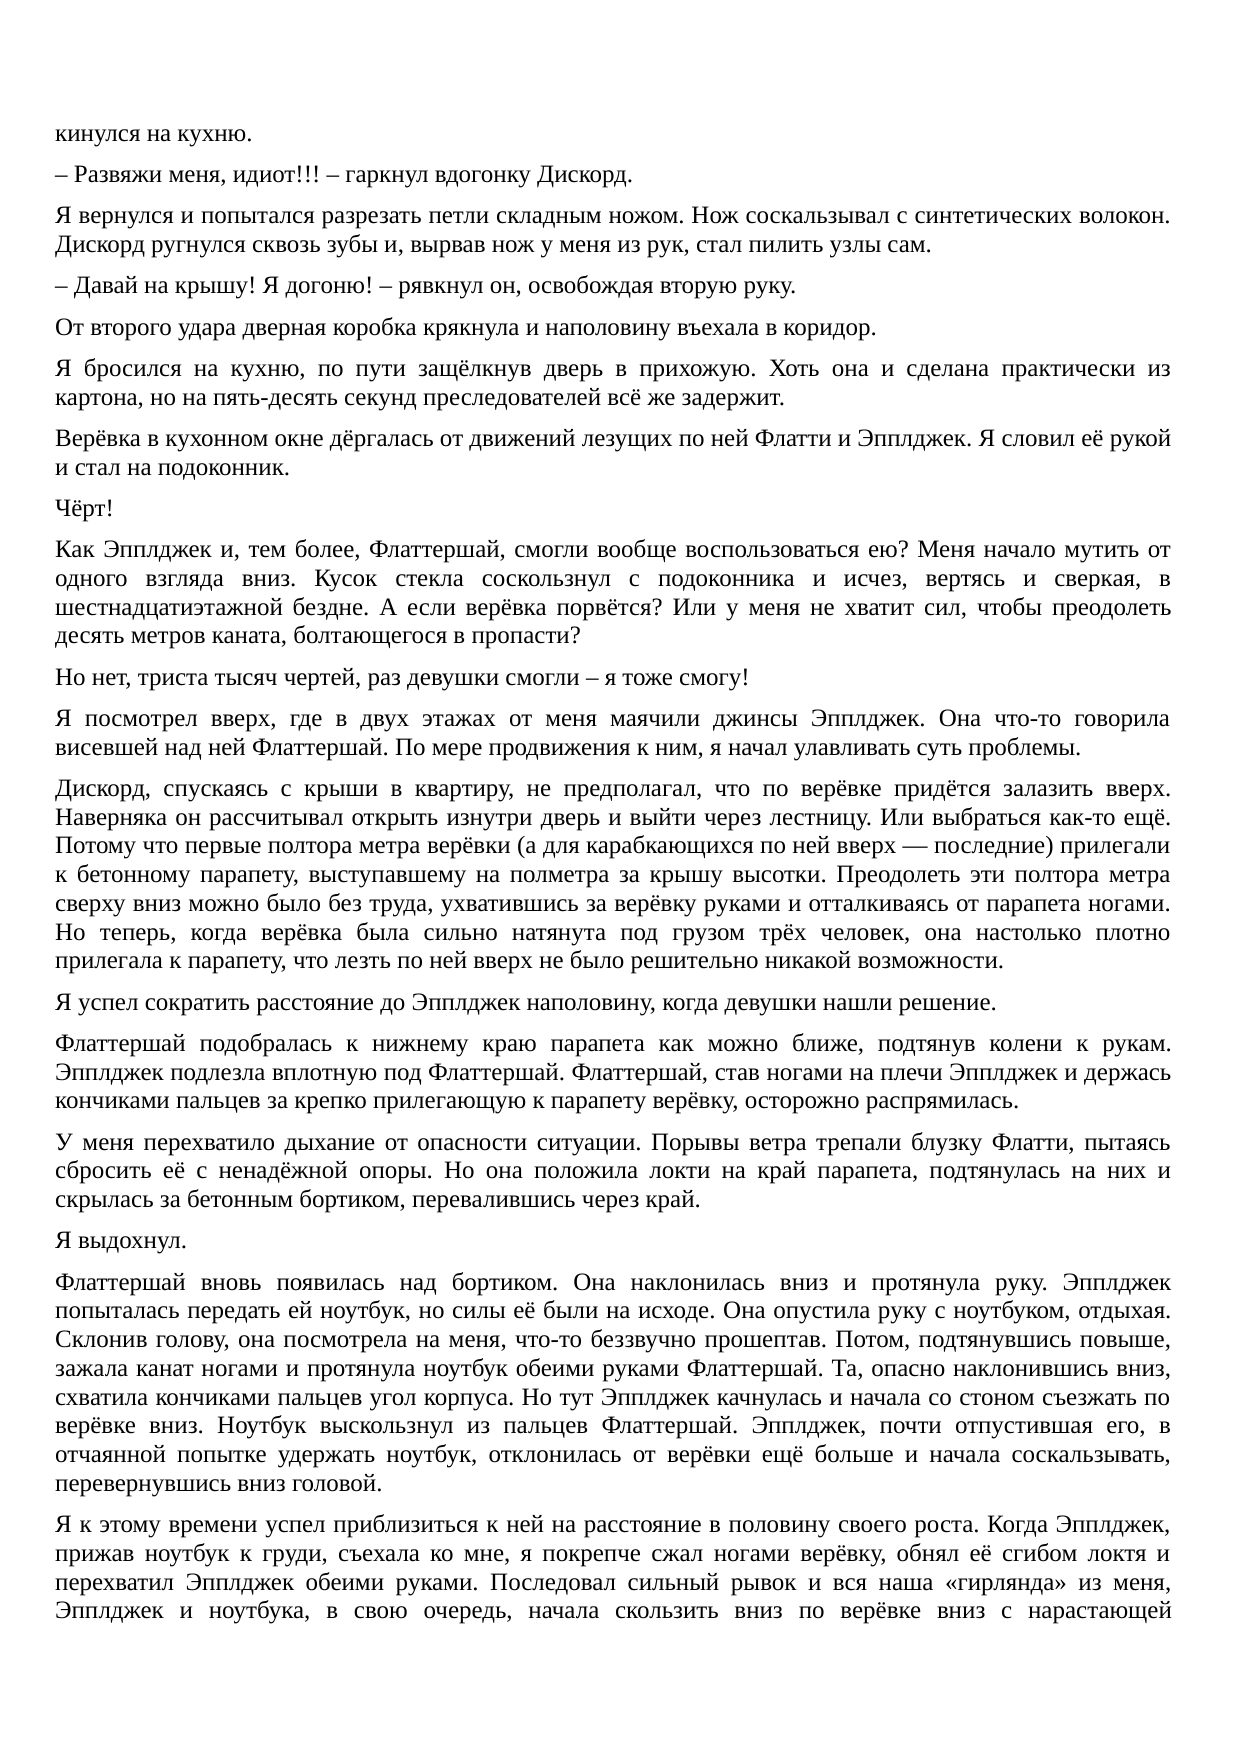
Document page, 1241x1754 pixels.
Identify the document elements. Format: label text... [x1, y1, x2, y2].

text У меня перехватило дыхание от опасности ситуации. Порывы ветра трепали блузку Флатти, пытаясь сбросить её с ненадёжной опоры. Но она положила локти на край парапета, подтянулась на них и скрылась за бетонным бортиком, перевалившись через край. [55, 1127, 1172, 1213]
text Дискорд, спускаясь с крыши в квартиру, не предполагал, что по верёвке придётся залазить вверх. Наверняка он рассчитывал открыть изнутри дверь и выйти через лестницу. Или выбраться как-то ещё. Потому что первые полтора метра верёвки (а для карабкающихся по ней вверх — последние) прилегали к бетонному парапету, выступавшему на полметра за крышу высотки. Преодолеть эти полтора метра сверху вниз можно было без труда, ухватившись за верёвку руками и отталкиваясь от парапета ногами. Но теперь, когда верёвка была сильно натянута под грузом трёх человек, она настолько плотно прилегала к парапету, что лезть по ней вверх не было решительно никакой возможности. [55, 773, 1172, 974]
text Чёрт! [55, 493, 1172, 522]
text – Развяжи меня, идиот!!! – гаркнул вдогонку Дискорд. [55, 159, 1172, 188]
text Флаттершай вновь появилась над бортиком. Она наклонилась вниз и протянула руку. Эпплджек попыталась передать ей ноутбук, но силы её были на исходе. Она опустила руку с ноутбуком, отдыхая. Склонив голову, она посмотрела на меня, что-то беззвучно прошептав. Потом, подтянувшись повыше, зажала канат ногами и протянула ноутбук обеими руками Флаттершай. Та, опасно наклонившись вниз, схватила кончиками пальцев угол корпуса. Но тут Эпплджек качнулась и начала со стоном съезжать по верёвке вниз. Ноутбук выскользнул из пальцев Флаттершай. Эпплджек, почти отпустившая его, в отчаянной попытке удержать ноутбук, отклонилась от верёвки ещё больше и начала соскальзывать, перевернувшись вниз головой. [55, 1267, 1172, 1497]
text Но нет, триста тысяч чертей, раз девушки смогли – я тоже смогу! [55, 662, 1172, 691]
text Как Эпплджек и, тем более, Флаттершай, смогли вообще воспользоваться ею? Меня начало мутить от одного взгляда вниз. Кусок стекла соскользнул с подоконника и исчез, вертясь и сверкая, в шестнадцатиэтажной бездне. А если верёвка порвётся? Или у меня не хватит сил, чтобы преодолеть десять метров каната, болтающегося в пропасти? [55, 534, 1172, 649]
text Я выдохнул. [55, 1226, 1172, 1254]
text Верёвка в кухонном окне дёргалась от движений лезущих по ней Флатти и Эпплджек. Я словил её рукой и стал на подоконник. [55, 423, 1172, 481]
text Я вернулся и попытался разрезать петли складным ножом. Нож соскальзывал с синтетических волокон. Дискорд ругнулся сквозь зубы и, вырвав нож у меня из рук, стал пилить узлы сам. [55, 201, 1172, 258]
text Я бросился на кухню, по пути защёлкнув дверь в прихожую. Хоть она и сделана практически из картона, но на пять-десять секунд преследователей всё же задержит. [55, 353, 1172, 411]
text Я к этому времени успел приблизиться к ней на расстояние в половину своего роста. Когда Эпплджек, прижав ноутбук к груди, съехала ко мне, я покрепче сжал ногами верёвку, обнял её сгибом локтя и перехватил Эпплджек обеими руками. Последовал сильный рывок и вся наша «гирлянда» из меня, Эпплджек и ноутбука, в свою очередь, начала скользить вниз по верёвке вниз с нарастающей [55, 1509, 1172, 1624]
text Я посмотрел вверх, где в двух этажах от меня маячили джинсы Эпплджек. Она что-то говорила висевшей над ней Флаттершай. По мере продвижения к ним, я начал улавливать суть проблемы. [55, 703, 1172, 761]
text От второго удара дверная коробка крякнула и наполовину въехала в коридор. [55, 312, 1172, 341]
text – Давай на крышу! Я догоню! – рявкнул он, освобождая вторую руку. [55, 271, 1172, 299]
text кинулся на кухню. [55, 118, 1172, 147]
text Флаттершай подобралась к нижнему краю парапета как можно ближе, подтянув колени к рукам. Эпплджек подлезла вплотную под Флаттершай. Флаттершай, став ногами на плечи Эпплджек и держась кончиками пальцев за крепко прилегающую к парапету верёвку, осторожно распрямилась. [55, 1028, 1172, 1114]
text Я успел сократить расстояние до Эпплджек наполовину, когда девушки нашли решение. [55, 987, 1172, 1016]
